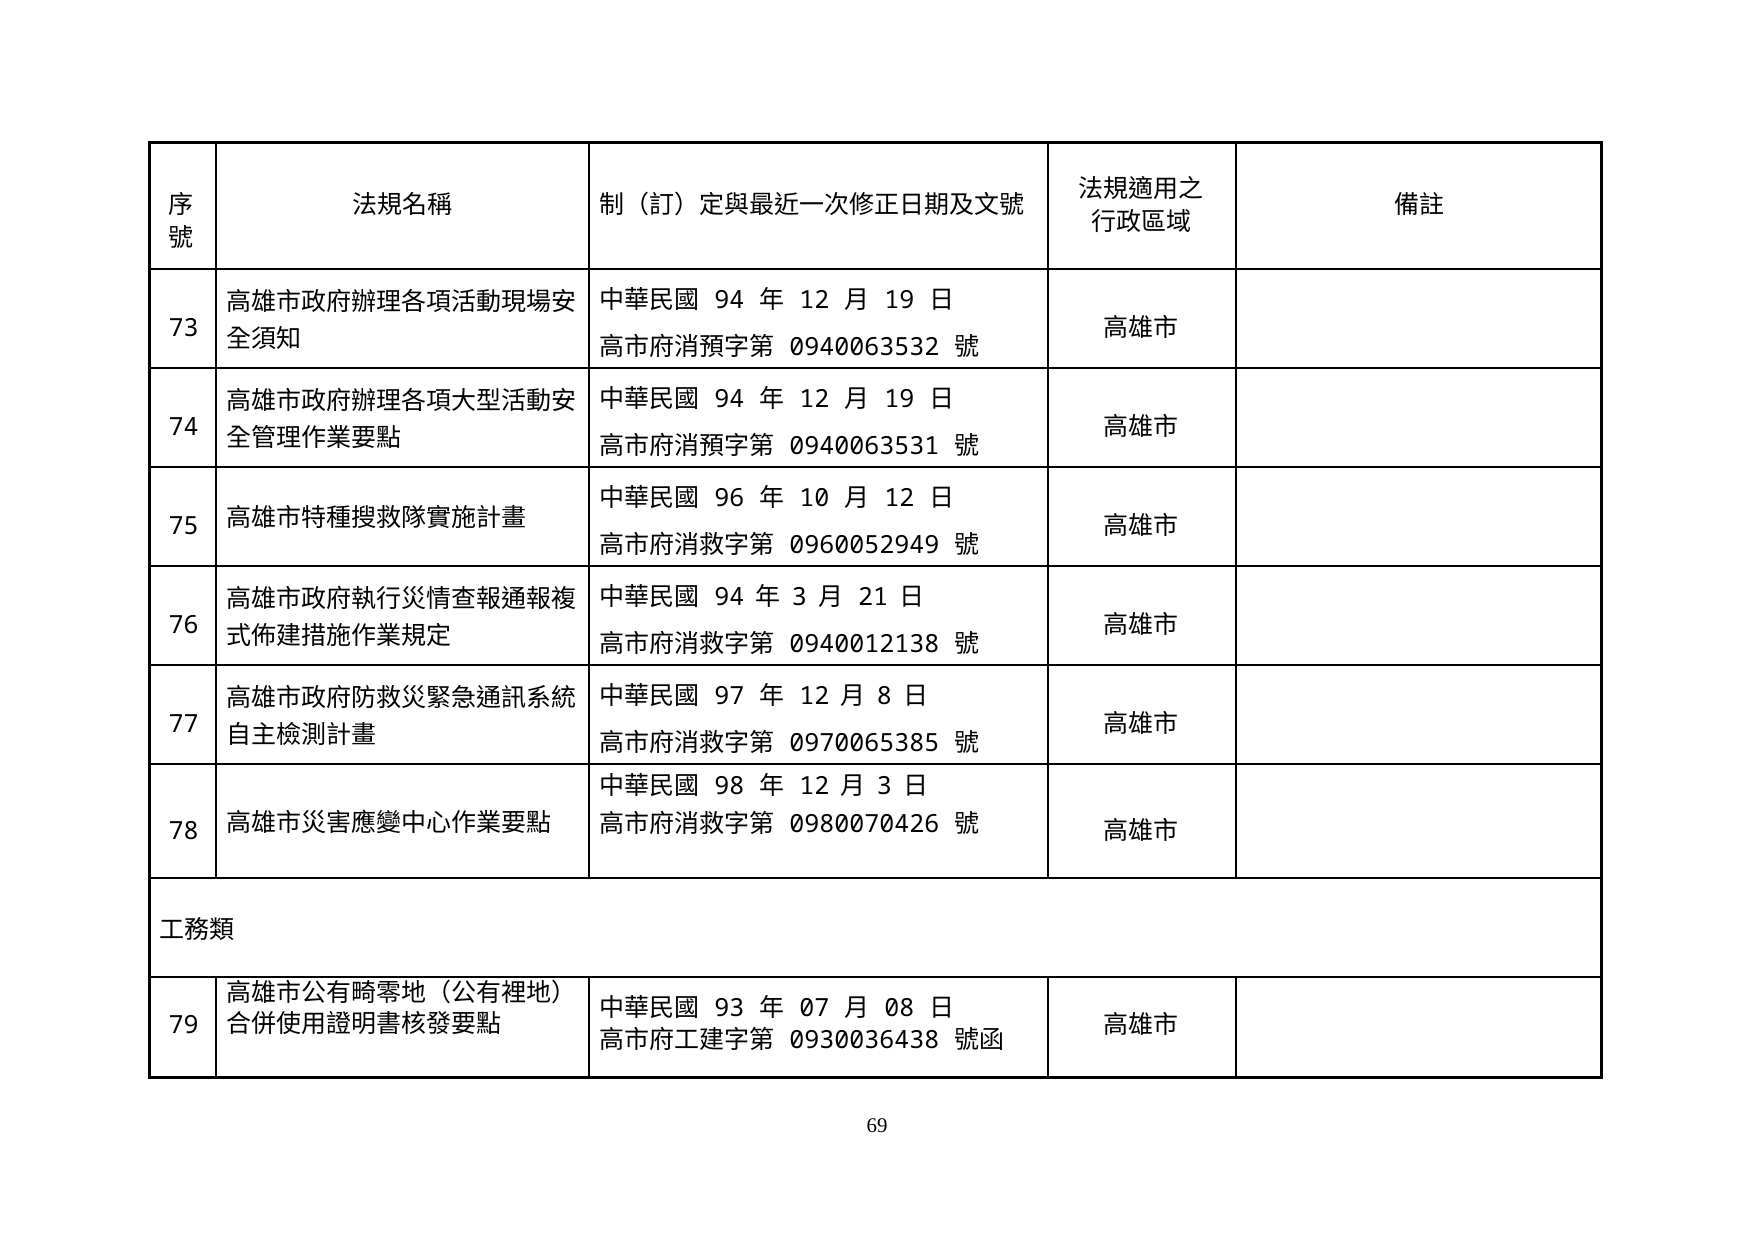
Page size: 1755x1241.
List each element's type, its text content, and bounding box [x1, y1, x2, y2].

table_header 制（訂）定與最近一次修正日期及文號 [590, 144, 1047, 268]
table_header 序 號 [151, 144, 215, 268]
table_cell 高雄市災害應變中心作業要點 [217, 765, 588, 877]
table_cell [1237, 468, 1600, 565]
table_cell [1237, 978, 1600, 1076]
table_cell 高雄市政府防救災緊急通訊系統 [217, 666, 588, 712]
table_header 法規名稱 [217, 144, 588, 268]
table_cell 工務類 [151, 879, 1600, 976]
table_cell 高雄市 [1049, 567, 1235, 664]
table_cell 高雄市 [1049, 468, 1235, 565]
table_cell 中華民國 96 年 10 月 12 日 高市府消救字第 0960052949 號 [590, 468, 1047, 565]
table_cell 75 [151, 468, 215, 565]
table_cell 高雄市政府執行災情查報通報複 [217, 567, 588, 613]
table_cell 74 [151, 369, 215, 466]
table_cell 高雄市特種搜救隊實施計畫 [217, 468, 588, 565]
table_cell [1237, 765, 1600, 877]
table_cell 高市府消救字第 0970065385 號 [590, 712, 1047, 763]
table_cell 高市府消救字第 0940012138 號 [590, 613, 1047, 664]
table_cell 高雄市 [1049, 270, 1235, 367]
table_cell 高雄市政府辦理各項活動現場安 [217, 270, 588, 316]
table_cell 全管理作業要點 [217, 415, 588, 466]
table_cell 高雄市公有畸零地（公有裡地） 合併使用證明書核發要點 [217, 978, 588, 1076]
table_cell 高雄市 [1049, 666, 1235, 763]
table_cell 中華民國 94年3月 21日 [590, 567, 1047, 613]
table_cell 79 [151, 978, 215, 1076]
table_cell 中華民國 93 年 07 月 08 日 高市府工建字第 0930036438 號函 [590, 978, 1047, 1076]
table_cell 高雄市 [1049, 369, 1235, 466]
table_header 備註 [1237, 144, 1600, 268]
table_cell 全須知 [217, 316, 588, 367]
table_header 法規適用之 行政區域 [1049, 144, 1235, 268]
table_cell 高雄市 [1049, 978, 1235, 1076]
table_cell [1237, 369, 1600, 466]
table_cell 自主檢測計畫 [217, 712, 588, 763]
table_cell 78 [151, 765, 215, 877]
table_cell 高市府消預字第 0940063532 號 [590, 316, 1047, 367]
table_cell [1237, 666, 1600, 763]
table_cell [1237, 567, 1600, 664]
table_cell 中華民國 97 年 12月8日 [590, 666, 1047, 712]
table_cell 73 [151, 270, 215, 367]
table_cell 式佈建措施作業規定 [217, 613, 588, 664]
table_cell 77 [151, 666, 215, 763]
table_cell 中華民國 98 年 12月3日 高市府消救字第 0980070426 號 [590, 765, 1047, 877]
table_cell 高雄市政府辦理各項大型活動安 [217, 369, 588, 415]
table_cell 中華民國 94 年 12 月 19 日 [590, 369, 1047, 415]
table_cell 76 [151, 567, 215, 664]
table_cell [1237, 270, 1600, 367]
table_cell 高雄市 [1049, 765, 1235, 877]
table_cell 中華民國 94 年 12 月 19 日 [590, 270, 1047, 316]
table_cell 高市府消預字第 0940063531 號 [590, 415, 1047, 466]
